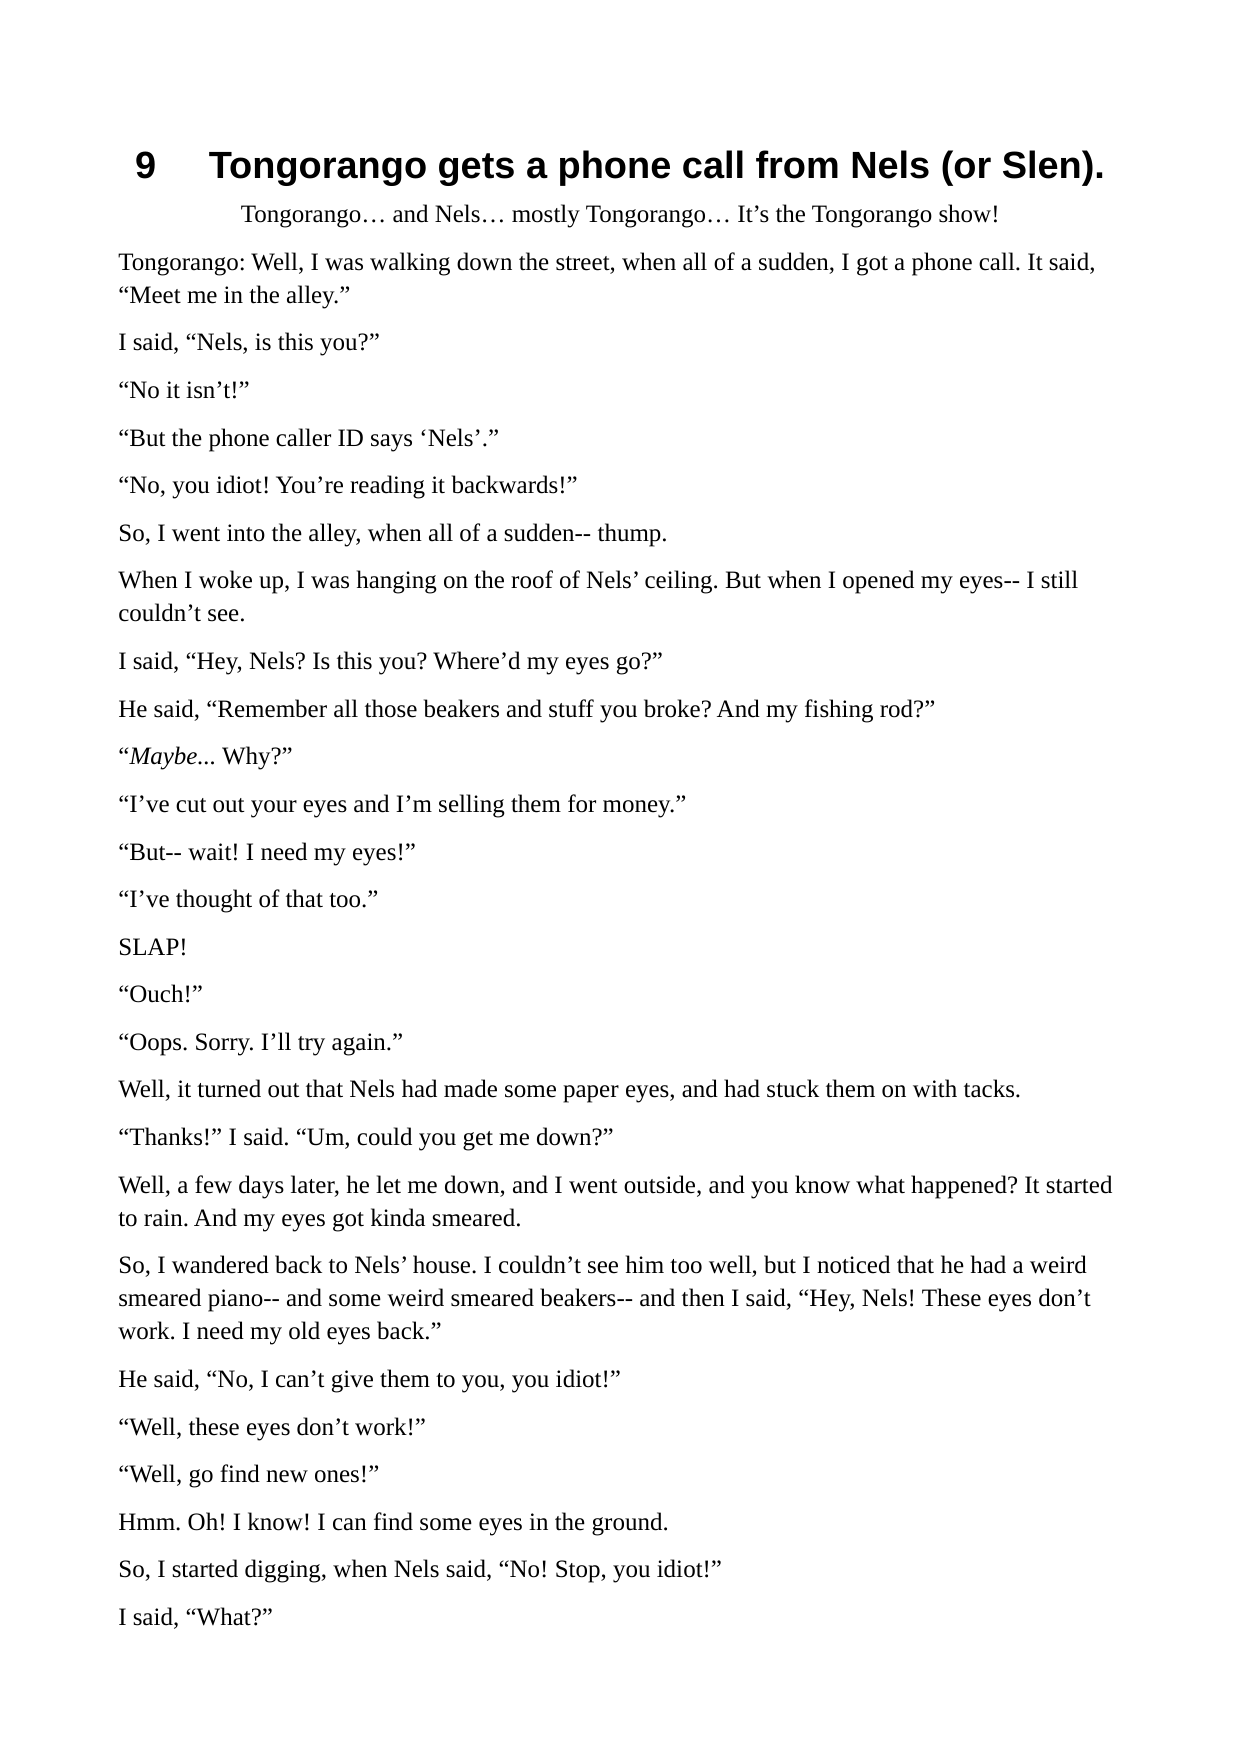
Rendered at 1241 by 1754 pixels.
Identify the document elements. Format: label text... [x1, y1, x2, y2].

text So, I went into the alley, when all of a sudden-- thump. [118, 518, 1122, 547]
text Hmm. Oh! I know! I can find some eyes in the ground. [118, 1507, 1122, 1536]
text “Ouch!” [118, 979, 1122, 1008]
text So, I wandered back to Nels’ house. I couldn’t see him too well, but I noticed that he had a weird smeared piano-- and some weird smeared beakers-- and then I said, “Hey, Nels! These eyes don’t work. I need my old eyes back.” [118, 1250, 1122, 1345]
text “No it isn’t!” [118, 375, 1122, 404]
text He said, “Remember all those beakers and stuff you broke? And my fishing rod?” [118, 694, 1122, 722]
subtitle Tongorango gets a phone call from Nels (or Slen). [118, 143, 1122, 187]
text “Well, go find new ones!” [118, 1459, 1122, 1488]
text I said, “What?” [118, 1602, 1122, 1631]
text “I’ve cut out your eyes and I’m selling them for money.” [118, 789, 1122, 818]
text Well, a few days later, he let me down, and I went outside, and you know what happened? It started to rain. And my eyes got kinda smeared. [118, 1170, 1122, 1232]
text So, I started digging, when Nels said, “No! Stop, you idiot!” [118, 1554, 1122, 1583]
text “No, you idiot! You’re reading it backwards!” [118, 470, 1122, 499]
text SLAP! [118, 932, 1122, 961]
text “Oops. Sorry. I’ll try again.” [118, 1027, 1122, 1056]
text He said, “No, I can’t give them to you, you idiot!” [118, 1364, 1122, 1393]
text “But the phone caller ID says ‘Nels’.” [118, 423, 1122, 451]
text Tongorango: Well, I was walking down the street, when all of a sudden, I got a phone call. It said, “Meet me in the alley.” [118, 247, 1122, 309]
text I said, “Nels, is this you?” [118, 327, 1122, 356]
text Well, it turned out that Nels had made some paper eyes, and had stuck them on with tacks. [118, 1074, 1122, 1103]
text Tongorango… and Nels… mostly Tongorango… It’s the Tongorango show! [118, 199, 1122, 228]
text “Thanks!” I said. “Um, could you get me down?” [118, 1122, 1122, 1151]
text I said, “Hey, Nels? Is this you? Where’d my eyes go?” [118, 646, 1122, 675]
text “I’ve thought of that too.” [118, 884, 1122, 913]
text “Well, these eyes don’t work!” [118, 1412, 1122, 1440]
text “Maybe... Why?” [118, 741, 1122, 770]
text “But-- wait! I need my eyes!” [118, 837, 1122, 865]
text When I woke up, I was hanging on the roof of Nels’ ceiling. But when I opened my eyes-- I still couldn’t see. [118, 566, 1122, 627]
